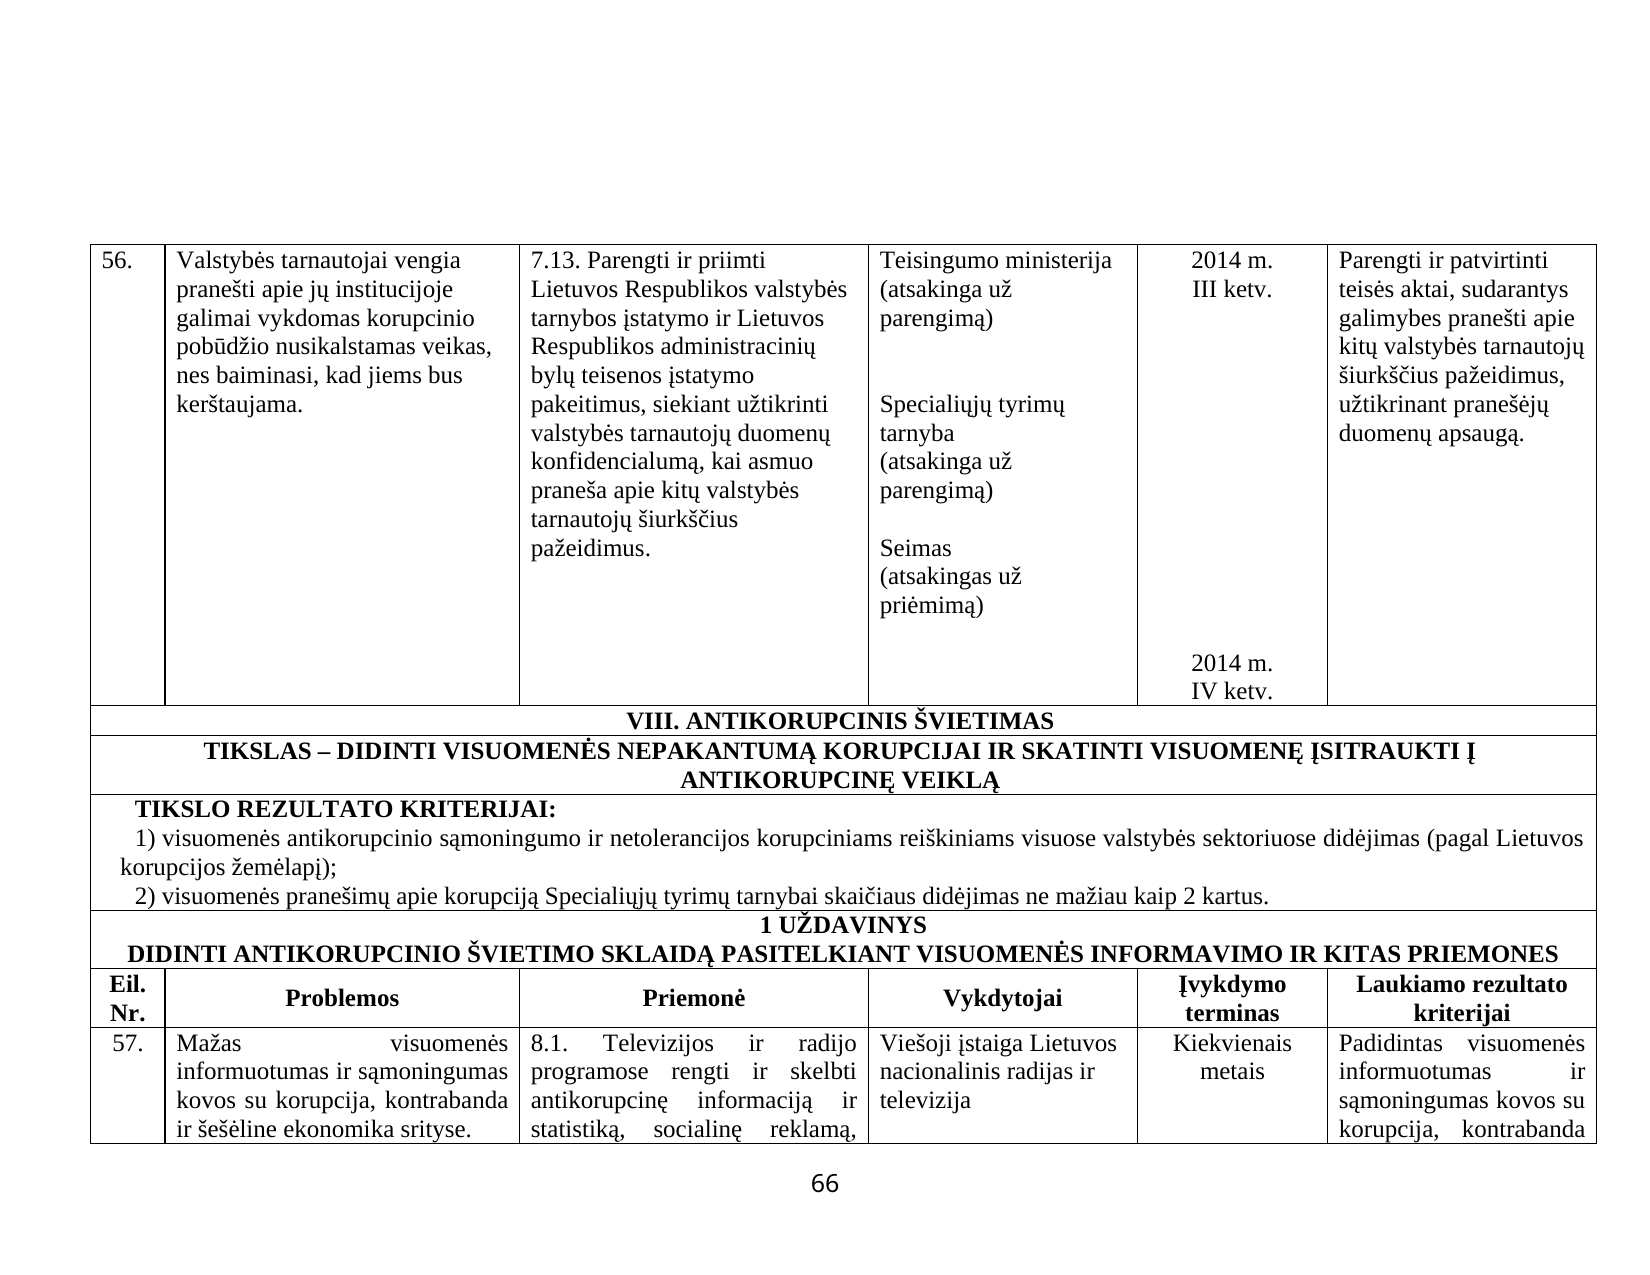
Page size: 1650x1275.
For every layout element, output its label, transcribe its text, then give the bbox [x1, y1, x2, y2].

table_cell Valstybės tarnautojai vengia pranešti apie jų institucijoje galimai vykdomas korupcinio pobūdžio nusikalstamas veikas, nes baiminasi, kad jiems bus kerštaujama. [166, 245, 519, 705]
table_cell VIII. ANTIKORUPCINIS ŠVIETIMAS [91, 706, 1596, 735]
table_cell Parengti ir patvirtinti teisės aktai, sudarantys galimybes pranešti apie kitų valstybės tarnautojų šiurkščius pažeidimus, užtikrinant pranešėjų duomenų apsaugą. [1328, 245, 1596, 705]
table_cell Įvykdymo terminas [1138, 969, 1327, 1027]
table_cell Laukiamo rezultato kriterijai [1328, 969, 1596, 1027]
table_cell 8.1. Televizijos ir radijo programose rengti ir skelbti antikorupcinę informaciją ir statistiką, socialinę reklamą, [520, 1028, 868, 1143]
table_cell Padidintas visuomenės informuotumas ir sąmoningumas kovos su korupcija, kontrabanda [1328, 1028, 1596, 1143]
table_cell TIKSLO REZULTATO KRITERIJAI: 1) visuomenės antikorupcinio sąmoningumo ir netolerancijos korupciniams reiškiniams visuose valstybės sektoriuose didėjimas (pagal Lietuvos korupcijos žemėlapį); 2) visuomenės pranešimų apie korupciją Specialiųjų tyrimų tarnybai skaičiaus didėjimas ne mažiau kaip 2 kartus. [91, 795, 1596, 909]
table_cell TIKSLAS – DIDINTI VISUOMENĖS NEPAKANTUMĄ KORUPCIJAI IR SKATINTI VISUOMENĘ ĮSITRAUKTI Į ANTIKORUPCINĘ VEIKLĄ [91, 736, 1596, 793]
table_cell Vykdytojai [869, 969, 1137, 1027]
table_cell Eil. Nr. [91, 969, 164, 1027]
table_cell Kiekvienais metais [1138, 1028, 1327, 1143]
table_cell 56. [91, 245, 164, 705]
table_cell Viešoji įstaiga Lietuvos nacionalinis radijas ir televizija [869, 1028, 1137, 1143]
table_cell 2014 m. III ketv. 2014 m. IV ketv. [1138, 245, 1327, 705]
table_cell Priemonė [520, 969, 868, 1027]
table_cell Mažas visuomenės informuotumas ir sąmoningumas kovos su korupcija, kontrabanda ir šešėline ekonomika srityse. [166, 1028, 519, 1143]
table_cell 7.13. Parengti ir priimti Lietuvos Respublikos valstybės tarnybos įstatymo ir Lietuvos Respublikos administracinių bylų teisenos įstatymo pakeitimus, siekiant užtikrinti valstybės tarnautojų duomenų konfidencialumą, kai asmuo praneša apie kitų valstybės tarnautojų šiurkščius pažeidimus. [520, 245, 868, 705]
table_cell Problemos [166, 969, 519, 1027]
table_cell 57. [91, 1028, 164, 1143]
table_cell Teisingumo ministerija (atsakinga už parengimą) Specialiųjų tyrimų tarnyba (atsakinga už parengimą) Seimas (atsakingas už priėmimą) [869, 245, 1137, 705]
table_cell 1 UŽDAVINYS DIDINTI ANTIKORUPCINIO ŠVIETIMO SKLAIDĄ PASITELKIANT VISUOMENĖS INFORMAVIMO IR KITAS PRIEMONES [91, 911, 1596, 968]
